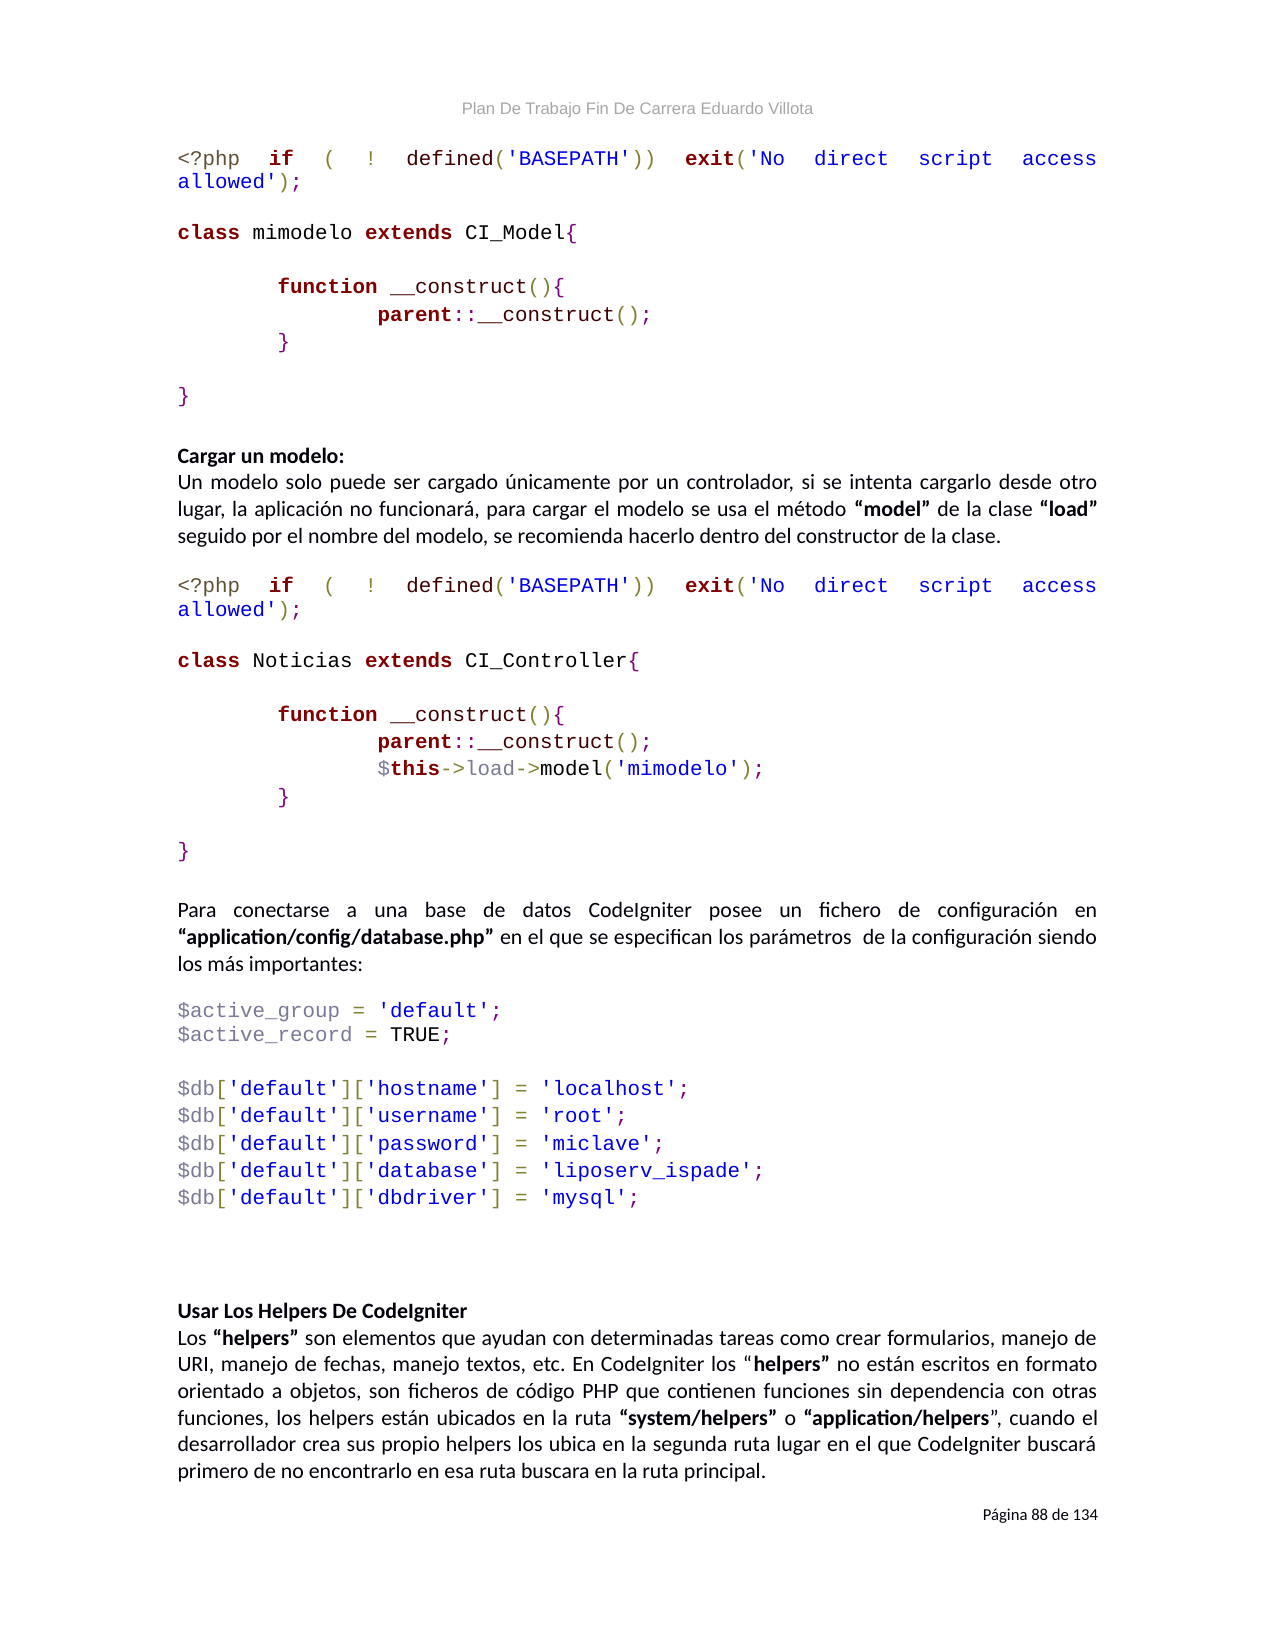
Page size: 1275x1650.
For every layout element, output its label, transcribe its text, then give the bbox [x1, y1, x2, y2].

text <?php if ( ! defined('BASEPATH')) exit('No direct script access allowed'); [177, 575, 1098, 622]
text $db['default']['hostname'] = 'localhost'; [177, 1078, 1098, 1102]
text } [177, 331, 1098, 354]
text } [177, 840, 1098, 864]
text $db['default']['username'] = 'root'; [177, 1106, 1098, 1129]
text Los “helpers” son elementos que ayudan con determinadas tareas como crear formularios, manejo de URI, manejo de fechas, manejo textos, etc. En CodeIgniter los “helpers” no están escritos en formato orientado a objetos, son ficheros de código PHP que contienen funciones sin dependencia con otras funciones, los helpers están ubicados en la ruta “system/helpers” o “application/helpers”, cuando el desarrollador crea sus propio helpers los ubica en la segunda ruta lugar en el que CodeIgniter buscará primero de no encontrarlo en esa ruta buscara en la ruta principal. [177, 1324, 1098, 1484]
text $active_record = TRUE; [177, 1024, 1098, 1048]
text $active_group = 'default'; [177, 1000, 1098, 1024]
text Usar Los Helpers De CodeIgniter [177, 1297, 1098, 1324]
text class Noticias extends CI_Controller{ [177, 650, 1098, 673]
text <?php if ( ! defined('BASEPATH')) exit('No direct script access allowed'); [177, 148, 1098, 195]
text Para conectarse a una base de datos CodeIgniter posee un fichero de configuración en “application/config/database.php” en el que se especifican los parámetros de la configuración siendo los más importantes: [177, 897, 1098, 977]
text } [177, 786, 1098, 809]
text parent::__construct(); [177, 731, 1098, 755]
text $db['default']['dbdriver'] = 'mysql'; [177, 1187, 1098, 1211]
text function __construct(){ [177, 276, 1098, 300]
text function __construct(){ [177, 704, 1098, 728]
text $db['default']['database'] = 'liposerv_ispade'; [177, 1160, 1098, 1183]
text $db['default']['password'] = 'miclave'; [177, 1133, 1098, 1156]
text parent::__construct(); [177, 304, 1098, 327]
text $this->load->model('mimodelo'); [177, 758, 1098, 782]
text Cargar un modelo: [177, 442, 1098, 468]
text class mimodelo extends CI_Model{ [177, 222, 1098, 246]
text Un modelo solo puede ser cargado únicamente por un controlador, si se intenta cargarlo desde otro lugar, la aplicación no funcionará, para cargar el modelo se usa el método “model” de la clase “load” seguido por el nombre del modelo, se recomienda hacerlo dentro del constructor de la clase. [177, 468, 1098, 548]
text } [177, 385, 1098, 409]
